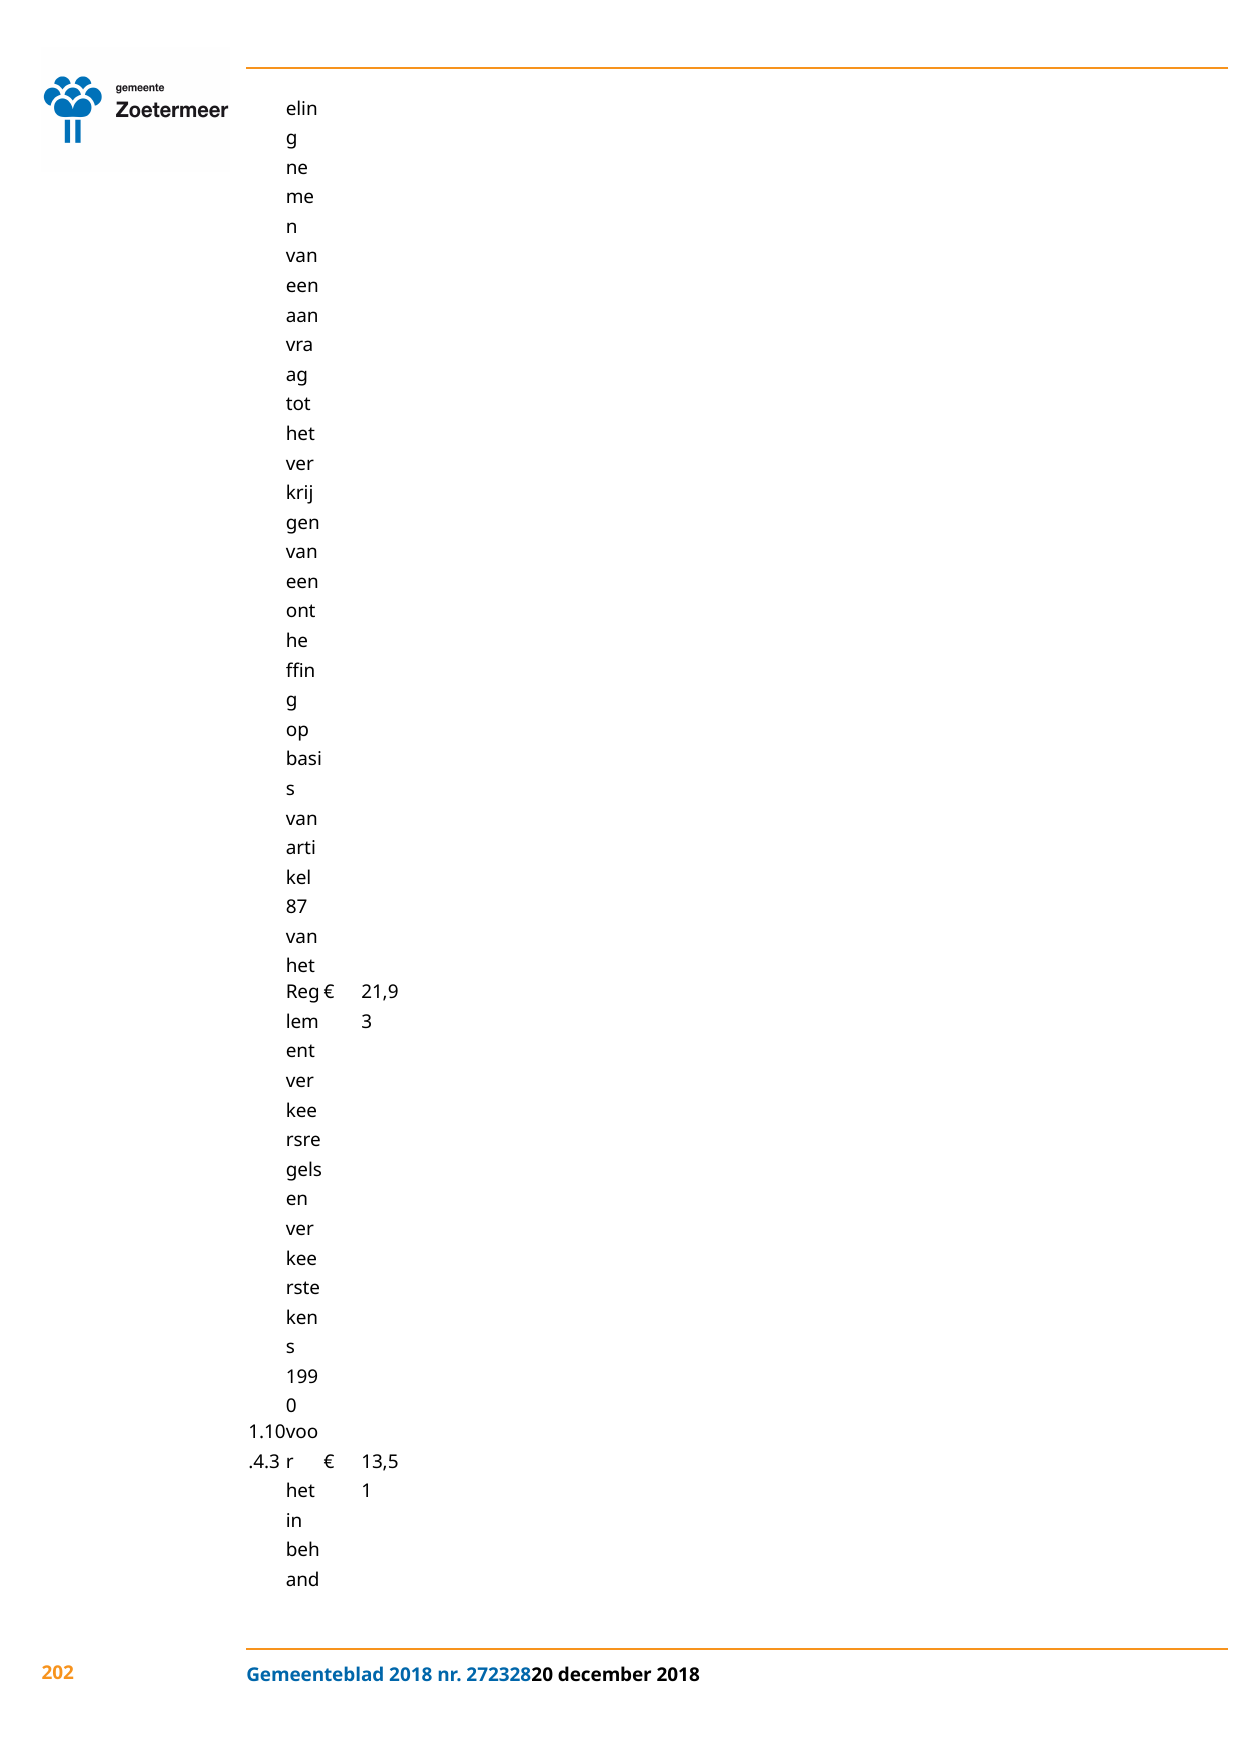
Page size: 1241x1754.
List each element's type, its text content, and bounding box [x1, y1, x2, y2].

table_cell [361, 95, 398, 978]
table_cell € [323, 979, 361, 1418]
table_cell € [323, 1418, 361, 1592]
table_cell 21,93 [361, 979, 398, 1418]
table_cell voor het in behand [286, 1418, 323, 1592]
picture [41, 47, 231, 172]
table_cell Reglement verkeersregels en verkeerstekens 1990 [286, 979, 323, 1418]
table_cell 1.10.4.3 [248, 1418, 286, 1592]
table_cell [248, 979, 286, 1418]
table_cell [323, 95, 361, 978]
table_cell eling nemen van een aanvraag tot het verkrijgen van een ontheffing op basis van artikel 87 van het [286, 95, 323, 978]
table_cell [248, 95, 286, 978]
table_cell 13,51 [361, 1418, 398, 1592]
